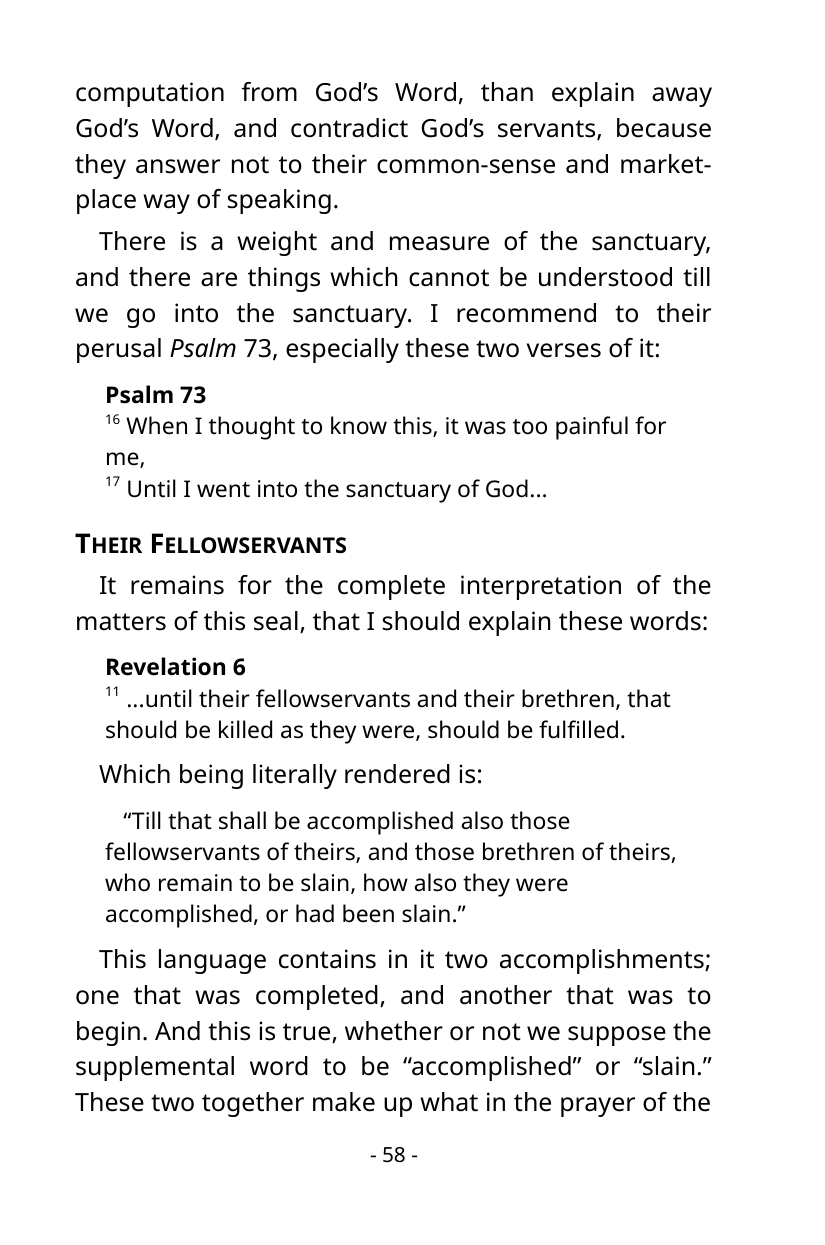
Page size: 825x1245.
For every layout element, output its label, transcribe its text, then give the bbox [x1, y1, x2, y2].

text There is a weight and measure of the sanctuary, and there are things which cannot be understood till we go into the sanctuary. I recommend to their perusal Psalm 73, especially these two verses of it: [75, 224, 712, 365]
subtitle Their Fellowservants [75, 525, 712, 562]
text 16 When I thought to know this, it was too painful for me, [105, 410, 682, 473]
text 17 Until I went into the sanctuary of God... [105, 473, 682, 504]
text Psalm 73 [105, 379, 712, 410]
text Which being literally rendered is: [75, 757, 712, 791]
text This language contains in it two accomplishments; one that was completed, and another that was to begin. And this is true, whether or not we suppose the supplemental word to be “accomplished” or “slain.” These two together make up what in the prayer of the [75, 942, 712, 1119]
text It remains for the complete interpretation of the matters of this seal, that I should explain these words: [75, 568, 712, 638]
text Revelation 6 [105, 651, 712, 682]
text 11 ...until their fellowservants and their brethren, that should be killed as they were, should be fulfilled. [105, 682, 682, 745]
text computation from God’s Word, than explain away God’s Word, and contradict God’s servants, because they answer not to their common-sense and market-place way of speaking. [75, 75, 712, 216]
text “Till that shall be accomplished also those fellowservants of theirs, and those brethren of theirs, who remain to be slain, how also they were accomplished, or had been slain.” [105, 805, 682, 930]
